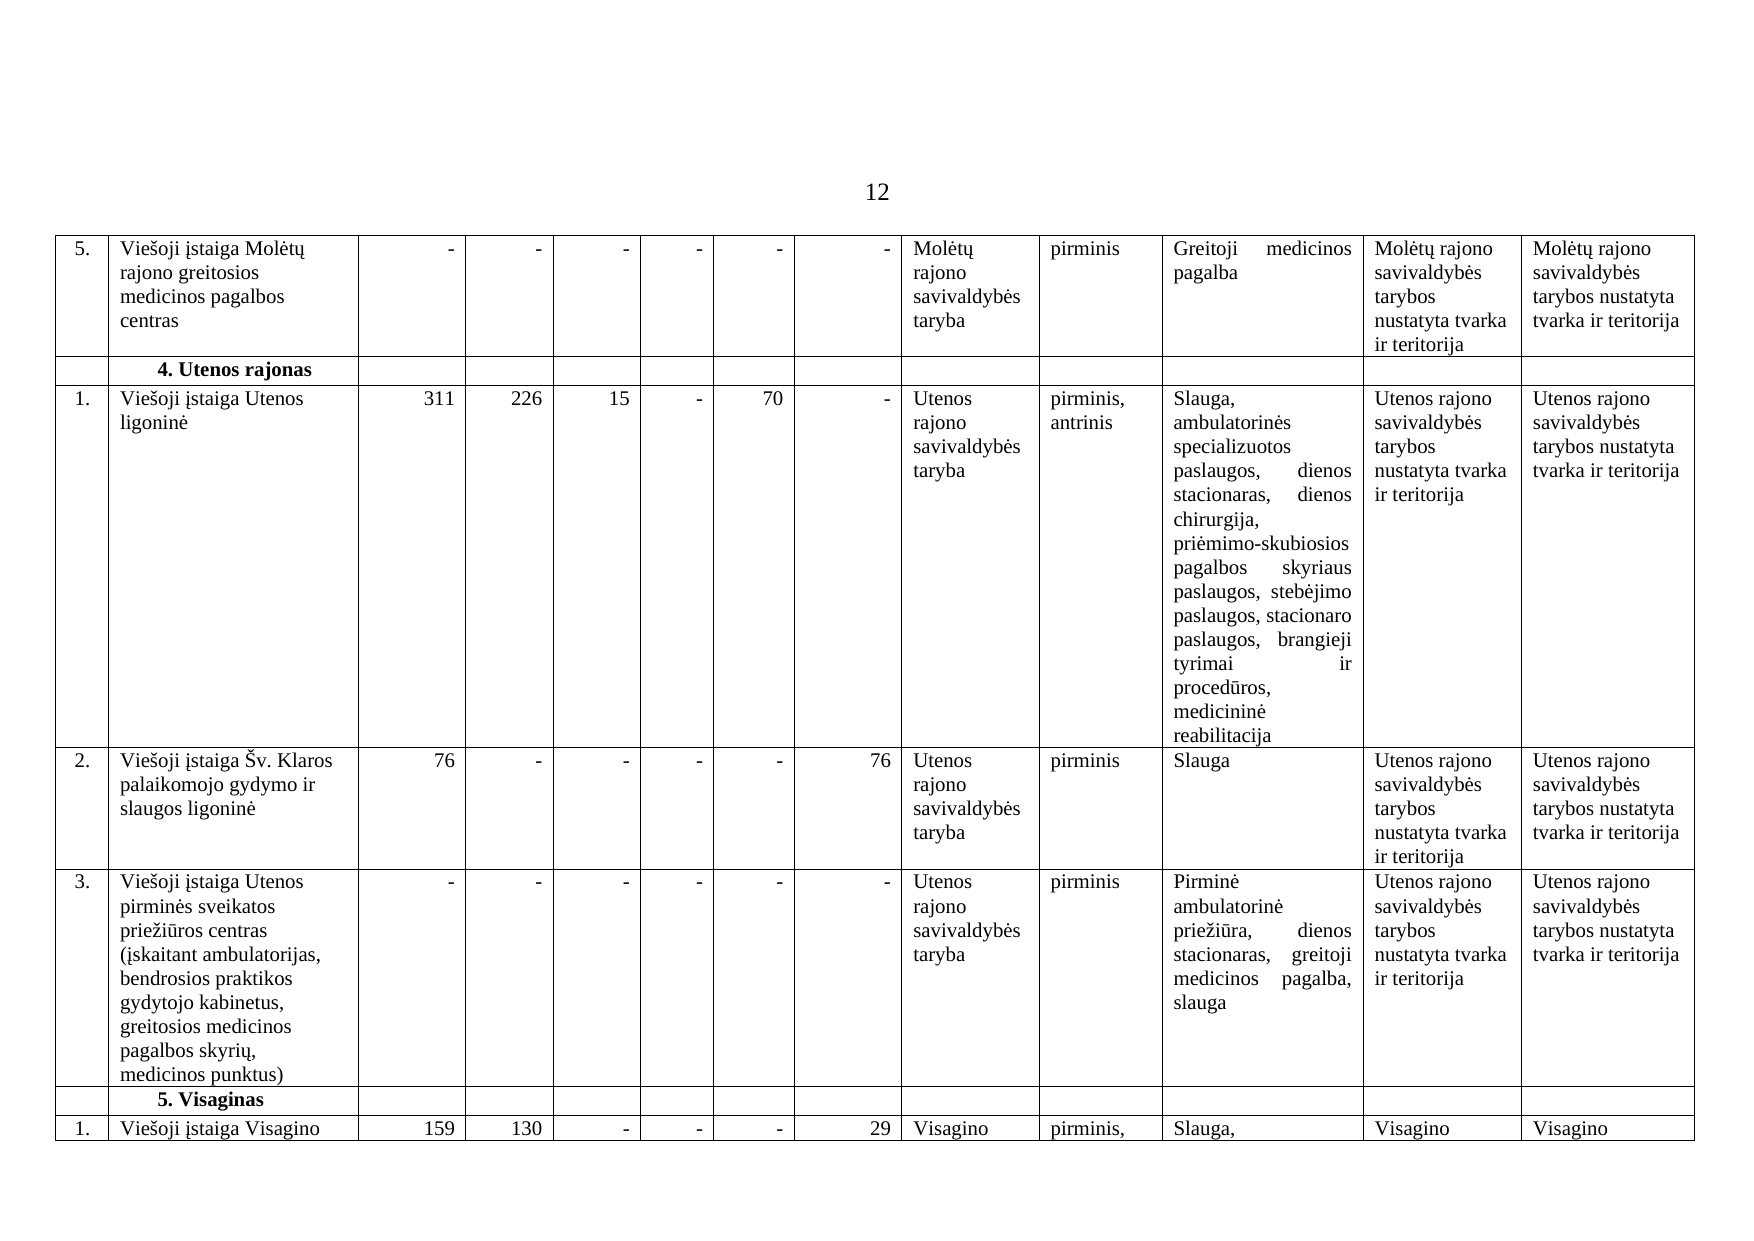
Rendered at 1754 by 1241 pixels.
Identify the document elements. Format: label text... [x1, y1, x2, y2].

table_cell pirminis [1040, 870, 1162, 1086]
table_cell - [641, 1116, 713, 1140]
table_cell Molėtų rajono savivaldybės tarybos nustatyta tvarka ir teritorija [1522, 236, 1694, 356]
table_cell 2. [56, 748, 108, 868]
table_cell 5. [56, 236, 108, 356]
table_cell - [641, 748, 713, 868]
table_cell Utenos rajono savivaldybės taryba [902, 748, 1039, 868]
table_cell - [359, 236, 465, 356]
table_cell pirminis, [1040, 1116, 1162, 1140]
table_cell 226 [466, 386, 553, 747]
table_cell Slauga [1163, 748, 1363, 868]
table_cell 76 [795, 748, 901, 868]
table_cell 3. [56, 870, 108, 1086]
table_cell - [714, 236, 794, 356]
table_cell Utenos rajono savivaldybės taryba [902, 386, 1039, 747]
table_cell - [359, 870, 465, 1086]
table_cell Utenos rajono savivaldybės tarybos nustatyta tvarka ir teritorija [1364, 748, 1521, 868]
table_cell Utenos rajono savivaldybės taryba [902, 870, 1039, 1086]
table_cell pirminis [1040, 748, 1162, 868]
table_cell Viešoji įstaiga Molėtų rajono greitosios medicinos pagalbos centras [109, 236, 358, 356]
table_cell [1163, 1087, 1363, 1115]
table_cell - [554, 870, 640, 1086]
table_cell Visagino [1364, 1116, 1521, 1140]
table_cell Utenos rajono savivaldybės tarybos nustatyta tvarka ir teritorija [1522, 386, 1694, 747]
table_cell [554, 357, 640, 385]
table_cell [1040, 1087, 1162, 1115]
table_cell - [554, 236, 640, 356]
table_cell [359, 357, 465, 385]
table_cell Slauga, [1163, 1116, 1363, 1140]
table_cell [56, 357, 108, 385]
table_cell [795, 1087, 901, 1115]
table_cell 4. Utenos rajonas [109, 357, 358, 385]
table_cell 5. Visaginas [109, 1087, 358, 1115]
table_cell pirminis [1040, 236, 1162, 356]
table_cell [56, 1087, 108, 1115]
table_cell Molėtų rajono savivaldybės tarybos nustatyta tvarka ir teritorija [1364, 236, 1521, 356]
table_cell 311 [359, 386, 465, 747]
table_cell - [714, 1116, 794, 1140]
table_cell Pirminė ambulatorinė priežiūra, dienos stacionaras, greitoji medicinos pagalba, slauga [1163, 870, 1363, 1086]
table_cell - [641, 236, 713, 356]
table_cell Utenos rajono savivaldybės tarybos nustatyta tvarka ir teritorija [1522, 870, 1694, 1086]
table_cell - [795, 236, 901, 356]
table_cell Viešoji įstaiga Visagino [109, 1116, 358, 1140]
table_cell 15 [554, 386, 640, 747]
table_cell [714, 1087, 794, 1115]
table_cell [1040, 357, 1162, 385]
table_cell [1364, 1087, 1521, 1115]
table_cell [641, 1087, 713, 1115]
table_cell Utenos rajono savivaldybės tarybos nustatyta tvarka ir teritorija [1364, 870, 1521, 1086]
table_cell pirminis, antrinis [1040, 386, 1162, 747]
table_cell - [795, 386, 901, 747]
table_cell Slauga, ambulatorinės specializuotos paslaugos, dienos stacionaras, dienos chirurgija, priėmimo-skubiosios pagalbos skyriaus paslaugos, stebėjimo paslaugos, stacionaro paslaugos, brangieji tyrimai ir procedūros, medicininė reabilitacija [1163, 386, 1363, 747]
table_cell - [714, 870, 794, 1086]
table_cell Viešoji įstaiga Utenos ligoninė [109, 386, 358, 747]
table_cell [902, 357, 1039, 385]
table_cell Greitoji medicinos pagalba [1163, 236, 1363, 356]
table_cell [554, 1087, 640, 1115]
table_cell 76 [359, 748, 465, 868]
table_cell [641, 357, 713, 385]
table_cell Viešoji įstaiga Utenos pirminės sveikatos priežiūros centras (įskaitant ambulatorijas, bendrosios praktikos gydytojo kabinetus, greitosios medicinos pagalbos skyrių, medicinos punktus) [109, 870, 358, 1086]
table_cell [466, 357, 553, 385]
table_cell [1522, 1087, 1694, 1115]
table_cell - [714, 748, 794, 868]
table_cell Visagino [902, 1116, 1039, 1140]
table_cell [359, 1087, 465, 1115]
table_cell Viešoji įstaiga Šv. Klaros palaikomojo gydymo ir slaugos ligoninė [109, 748, 358, 868]
table_cell Utenos rajono savivaldybės tarybos nustatyta tvarka ir teritorija [1364, 386, 1521, 747]
table_cell Visagino [1522, 1116, 1694, 1140]
table_cell [795, 357, 901, 385]
table_cell [1522, 357, 1694, 385]
table_cell 130 [466, 1116, 553, 1140]
table_cell [1364, 357, 1521, 385]
table_cell 1. [56, 1116, 108, 1140]
table_cell [902, 1087, 1039, 1115]
table_cell - [554, 748, 640, 868]
table_cell - [795, 870, 901, 1086]
table_cell Utenos rajono savivaldybės tarybos nustatyta tvarka ir teritorija [1522, 748, 1694, 868]
table_cell - [466, 870, 553, 1086]
table_cell 1. [56, 386, 108, 747]
table_cell [714, 357, 794, 385]
table_cell [1163, 357, 1363, 385]
table_cell - [466, 748, 553, 868]
table_cell 70 [714, 386, 794, 747]
table_cell - [554, 1116, 640, 1140]
table_cell 159 [359, 1116, 465, 1140]
table_cell - [641, 870, 713, 1086]
table_cell [466, 1087, 553, 1115]
table_cell Molėtų rajono savivaldybės taryba [902, 236, 1039, 356]
table_cell - [466, 236, 553, 356]
table_cell - [641, 386, 713, 747]
table_cell 29 [795, 1116, 901, 1140]
